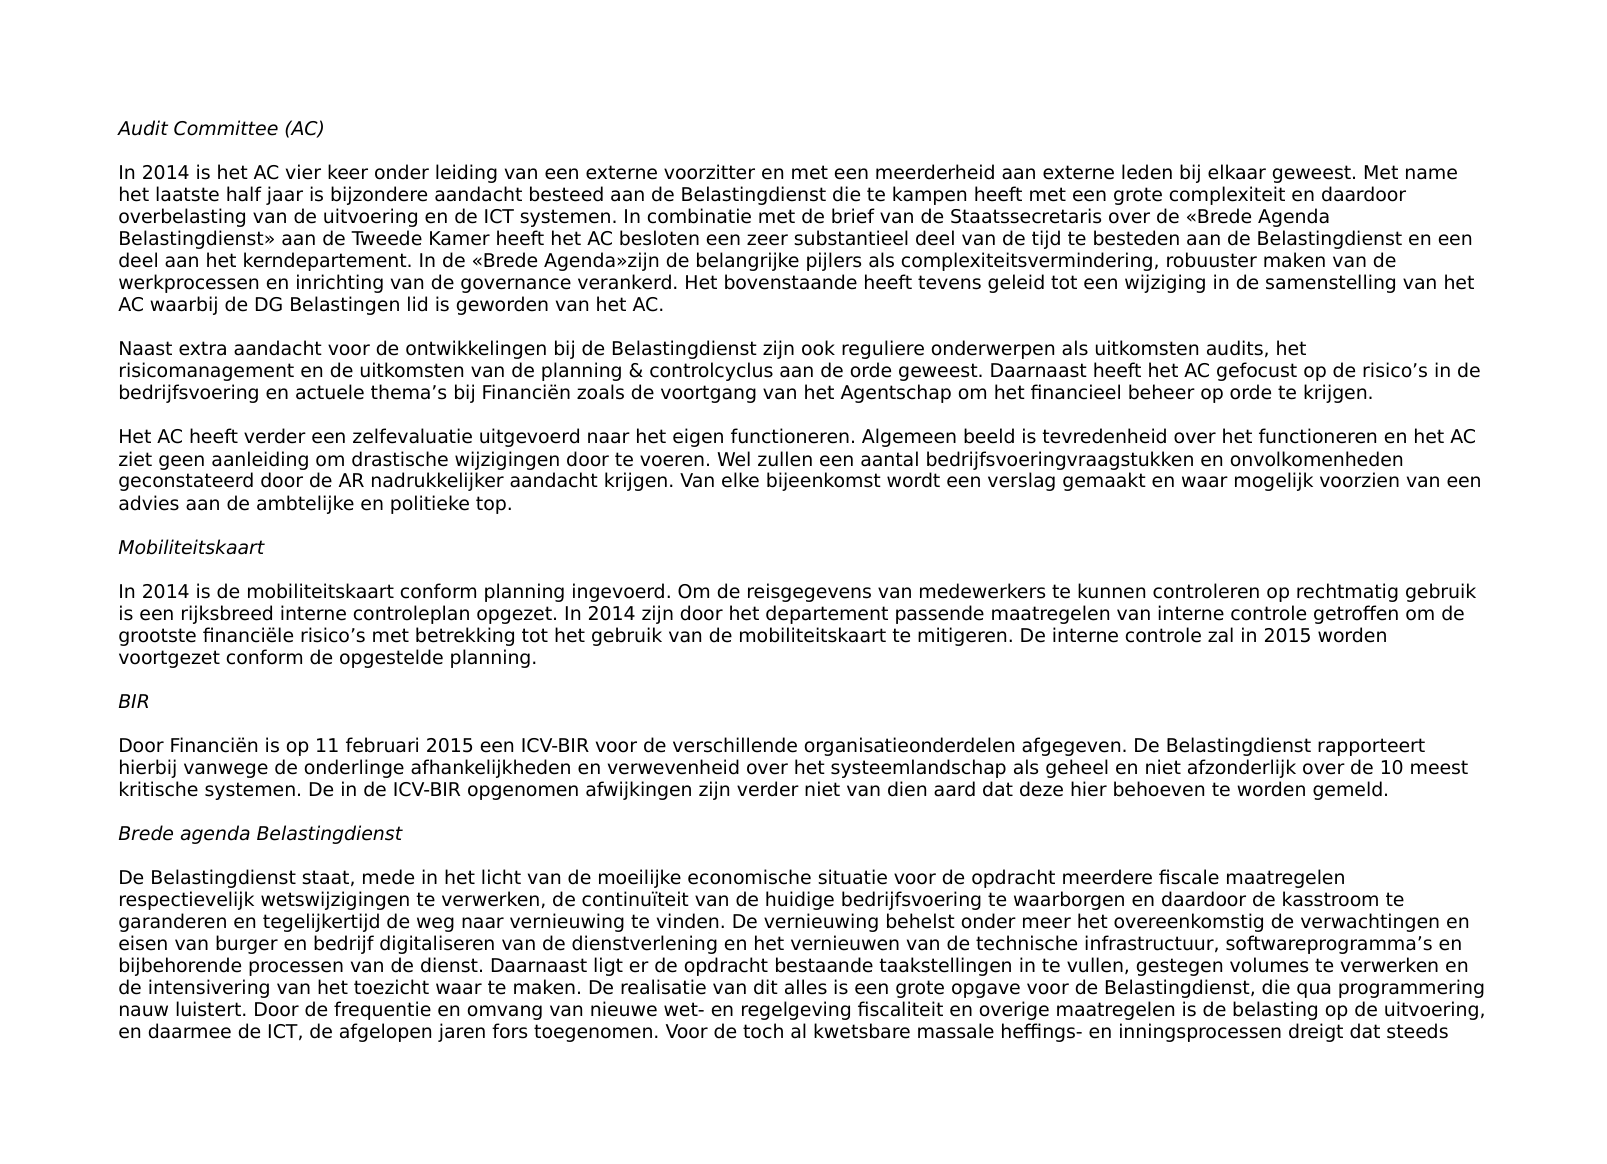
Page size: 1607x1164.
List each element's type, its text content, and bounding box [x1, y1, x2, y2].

text Door Financiën is op 11 februari 2015 een ICV-BIR voor de verschillende organisatieonderdelen afgegeven. De Belastingdienst rapporteert hierbij vanwege de onderlinge afhankelijkheden en verwevenheid over het systeemlandschap als geheel en niet afzonderlijk over de 10 meest kritische systemen. De in de ICV-BIR opgenomen afwijkingen zijn verder niet van dien aard dat deze hier behoeven te worden gemeld. [118, 735, 1488, 801]
subtitle Brede agenda Belastingdienst [118, 823, 1488, 845]
text In 2014 is het AC vier keer onder leiding van een externe voorzitter en met een meerderheid aan externe leden bij elkaar geweest. Met name het laatste half jaar is bijzondere aandacht besteed aan de Belastingdienst die te kampen heeft met een grote complexiteit en daardoor overbelasting van de uitvoering en de ICT systemen. In combinatie met de brief van de Staatssecretaris over de «Brede Agenda Belastingdienst» aan de Tweede Kamer heeft het AC besloten een zeer substantieel deel van de tijd te besteden aan de Belastingdienst en een deel aan het kerndepartement. In de «Brede Agenda»zijn de belangrijke pijlers als complexiteitsvermindering, robuuster maken van de werkprocessen en inrichting van de governance verankerd. Het bovenstaande heeft tevens geleid tot een wijziging in de samenstelling van het AC waarbij de DG Belastingen lid is geworden van het AC. [118, 162, 1488, 316]
text De Belastingdienst staat, mede in het licht van de moeilijke economische situatie voor de opdracht meerdere fiscale maatregelen respectievelijk wetswijzigingen te verwerken, de continuïteit van de huidige bedrijfsvoering te waarborgen en daardoor de kasstroom te garanderen en tegelijkertijd de weg naar vernieuwing te vinden. De vernieuwing behelst onder meer het overeenkomstig de verwachtingen en eisen van burger en bedrijf digitaliseren van de dienstverlening en het vernieuwen van de technische infrastructuur, softwareprogramma’s en bijbehorende processen van de dienst. Daarnaast ligt er de opdracht bestaande taakstellingen in te vullen, gestegen volumes te verwerken en de intensivering van het toezicht waar te maken. De realisatie van dit alles is een grote opgave voor de Belastingdienst, die qua programmering nauw luistert. Door de frequentie en omvang van nieuwe wet- en regelgeving fiscaliteit en overige maatregelen is de belasting op de uitvoering, en daarmee de ICT, de afgelopen jaren fors toegenomen. Voor de toch al kwetsbare massale heffings- en inningsprocessen dreigt dat steeds [118, 867, 1488, 1043]
text In 2014 is de mobiliteitskaart conform planning ingevoerd. Om de reisgegevens van medewerkers te kunnen controleren op rechtmatig gebruik is een rijksbreed interne controleplan opgezet. In 2014 zijn door het departement passende maatregelen van interne controle getroffen om de grootste financiële risico’s met betrekking tot het gebruik van de mobiliteitskaart te mitigeren. De interne controle zal in 2015 worden voortgezet conform de opgestelde planning. [118, 581, 1488, 669]
subtitle Audit Committee (AC) [118, 118, 1488, 140]
subtitle BIR [118, 691, 1488, 713]
subtitle Mobiliteitskaart [118, 537, 1488, 558]
text Het AC heeft verder een zelfevaluatie uitgevoerd naar het eigen functioneren. Algemeen beeld is tevredenheid over het functioneren en het AC ziet geen aanleiding om drastische wijzigingen door te voeren. Wel zullen een aantal bedrijfsvoeringvraagstukken en onvolkomenheden geconstateerd door de AR nadrukkelijker aandacht krijgen. Van elke bijeenkomst wordt een verslag gemaakt en waar mogelijk voorzien van een advies aan de ambtelijke en politieke top. [118, 426, 1488, 514]
text Naast extra aandacht voor de ontwikkelingen bij de Belastingdienst zijn ook reguliere onderwerpen als uitkomsten audits, het risicomanagement en de uitkomsten van de planning & controlcyclus aan de orde geweest. Daarnaast heeft het AC gefocust op de risico’s in de bedrijfsvoering en actuele thema’s bij Financiën zoals de voortgang van het Agentschap om het financieel beheer op orde te krijgen. [118, 338, 1488, 404]
